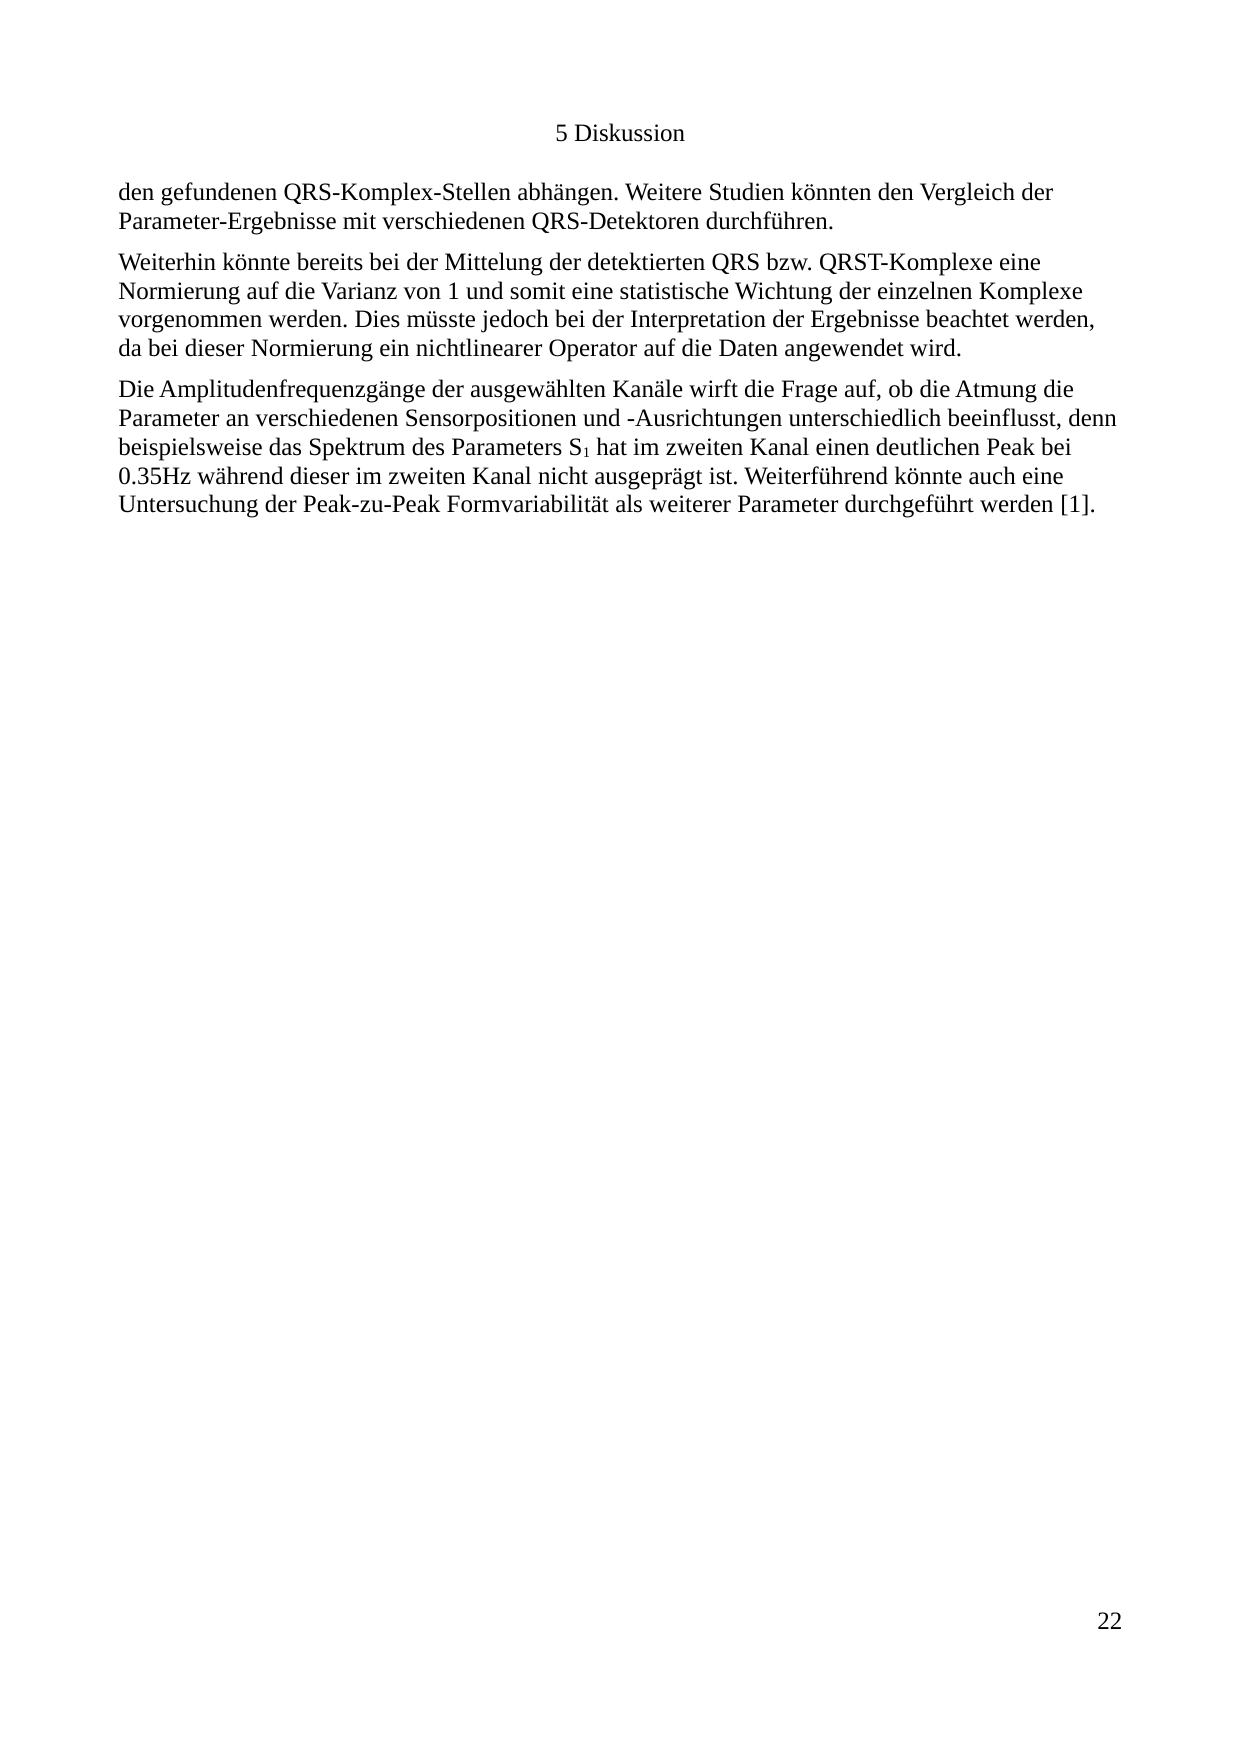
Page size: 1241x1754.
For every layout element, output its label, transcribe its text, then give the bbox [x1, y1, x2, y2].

text Die Amplitudenfrequenzgänge der ausgewählten Kanäle wirft die Frage auf, ob die Atmung die Parameter an verschiedenen Sensorpositionen und -Ausrichtungen unterschiedlich beeinflusst, denn beispielsweise das Spektrum des Parameters S1 hat im zweiten Kanal einen deutlichen Peak bei 0.35Hz während dieser im zweiten Kanal nicht ausgeprägt ist. Weiterführend könnte auch eine Untersuchung der Peak-zu-Peak Formvariabilität als weiterer Parameter durchgeführt werden [1]. [118, 374, 1122, 518]
text Weiterhin könnte bereits bei der Mittelung der detektierten QRS bzw. QRST-Komplexe eine Normierung auf die Varianz von 1 und somit eine statistische Wichtung der einzelnen Komplexe vorgenommen werden. Dies müsste jedoch bei der Interpretation der Ergebnisse beachtet werden, da bei dieser Normierung ein nichtlinearer Operator auf die Daten angewendet wird. [118, 247, 1122, 362]
text den gefundenen QRS-Komplex-Stellen abhängen. Weitere Studien könnten den Vergleich der Parameter-Ergebnisse mit verschiedenen QRS-Detektoren durchführen. [118, 177, 1122, 234]
